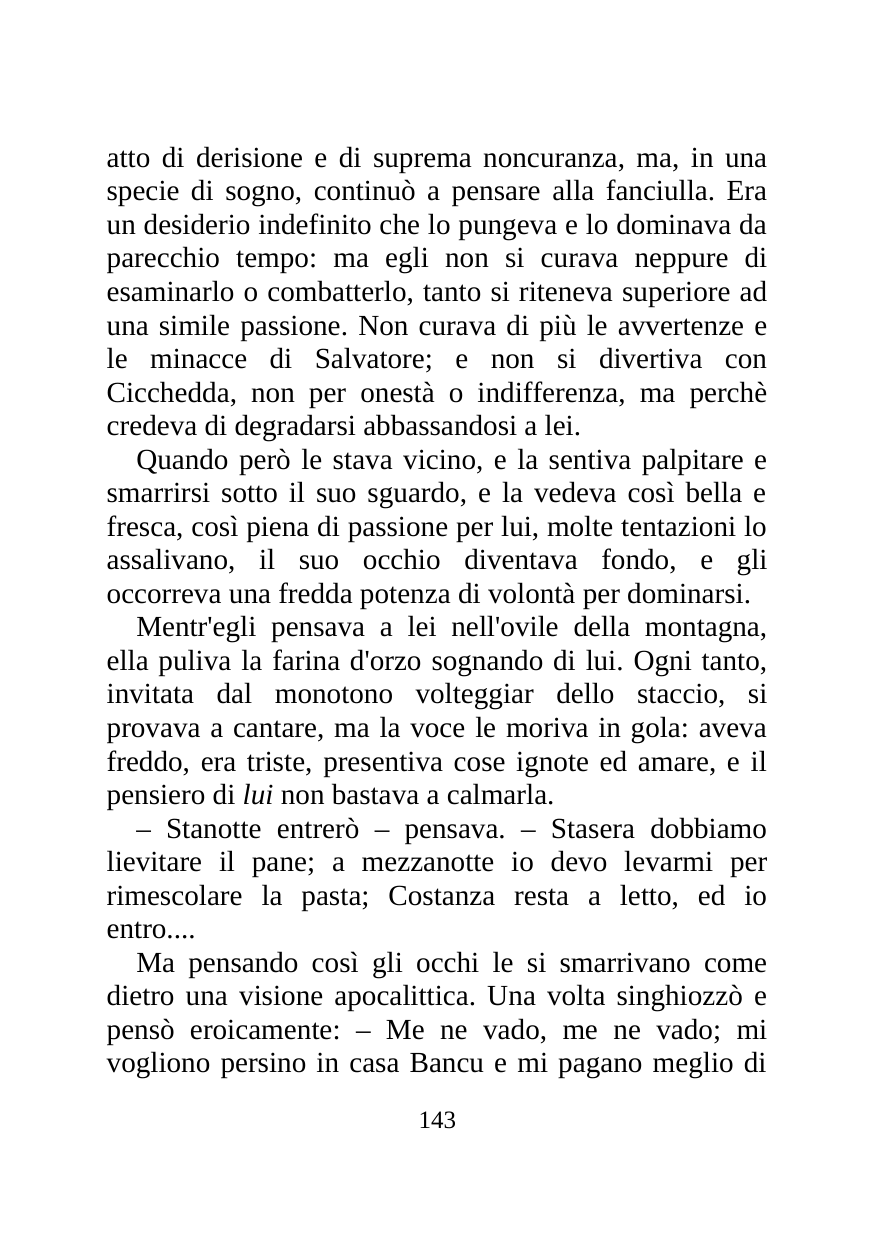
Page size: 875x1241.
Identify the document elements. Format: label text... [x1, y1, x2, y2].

text Mentr'egli pensava a lei nell'ovile della montagna, ella puliva la farina d'orzo sognando di lui. Ogni tanto, invitata dal monotono volteggiar dello staccio, si provava a cantare, ma la voce le moriva in gola: aveva freddo, era triste, presentiva cose ignote ed amare, e il pensiero di lui non bastava a calmarla. [106, 609, 768, 811]
text Quando però le stava vicino, e la sentiva palpitare e smarrirsi sotto il suo sguardo, e la vedeva così bella e fresca, così piena di passione per lui, molte tentazioni lo assalivano, il suo occhio diventava fondo, e gli occorreva una fredda potenza di volontà per dominarsi. [106, 442, 768, 609]
text – Stanotte entrerò – pensava. – Stasera dobbiamo lievitare il pane; a mezzanotte io devo levarmi per rimescolare la pasta; Costanza resta a letto, ed io entro.... [106, 811, 768, 945]
text Ma pensando così gli occhi le si smarrivano come dietro una visione apocalittica. Una volta singhiozzò e pensò eroicamente: – Me ne vado, me ne vado; mi vogliono persino in casa Bancu e mi pagano meglio di [106, 945, 768, 1079]
text atto di derisione e di suprema noncuranza, ma, in una specie di sogno, continuò a pensare alla fanciulla. Era un desiderio indefinito che lo pungeva e lo dominava da parecchio tempo: ma egli non si curava neppure di esaminarlo o combatterlo, tanto si riteneva superiore ad una simile passione. Non curava di più le avvertenze e le minacce di Salvatore; e non si divertiva con Cicchedda, non per onestà o indifferenza, ma perchè credeva di degradarsi abbassandosi a lei. [106, 140, 768, 442]
